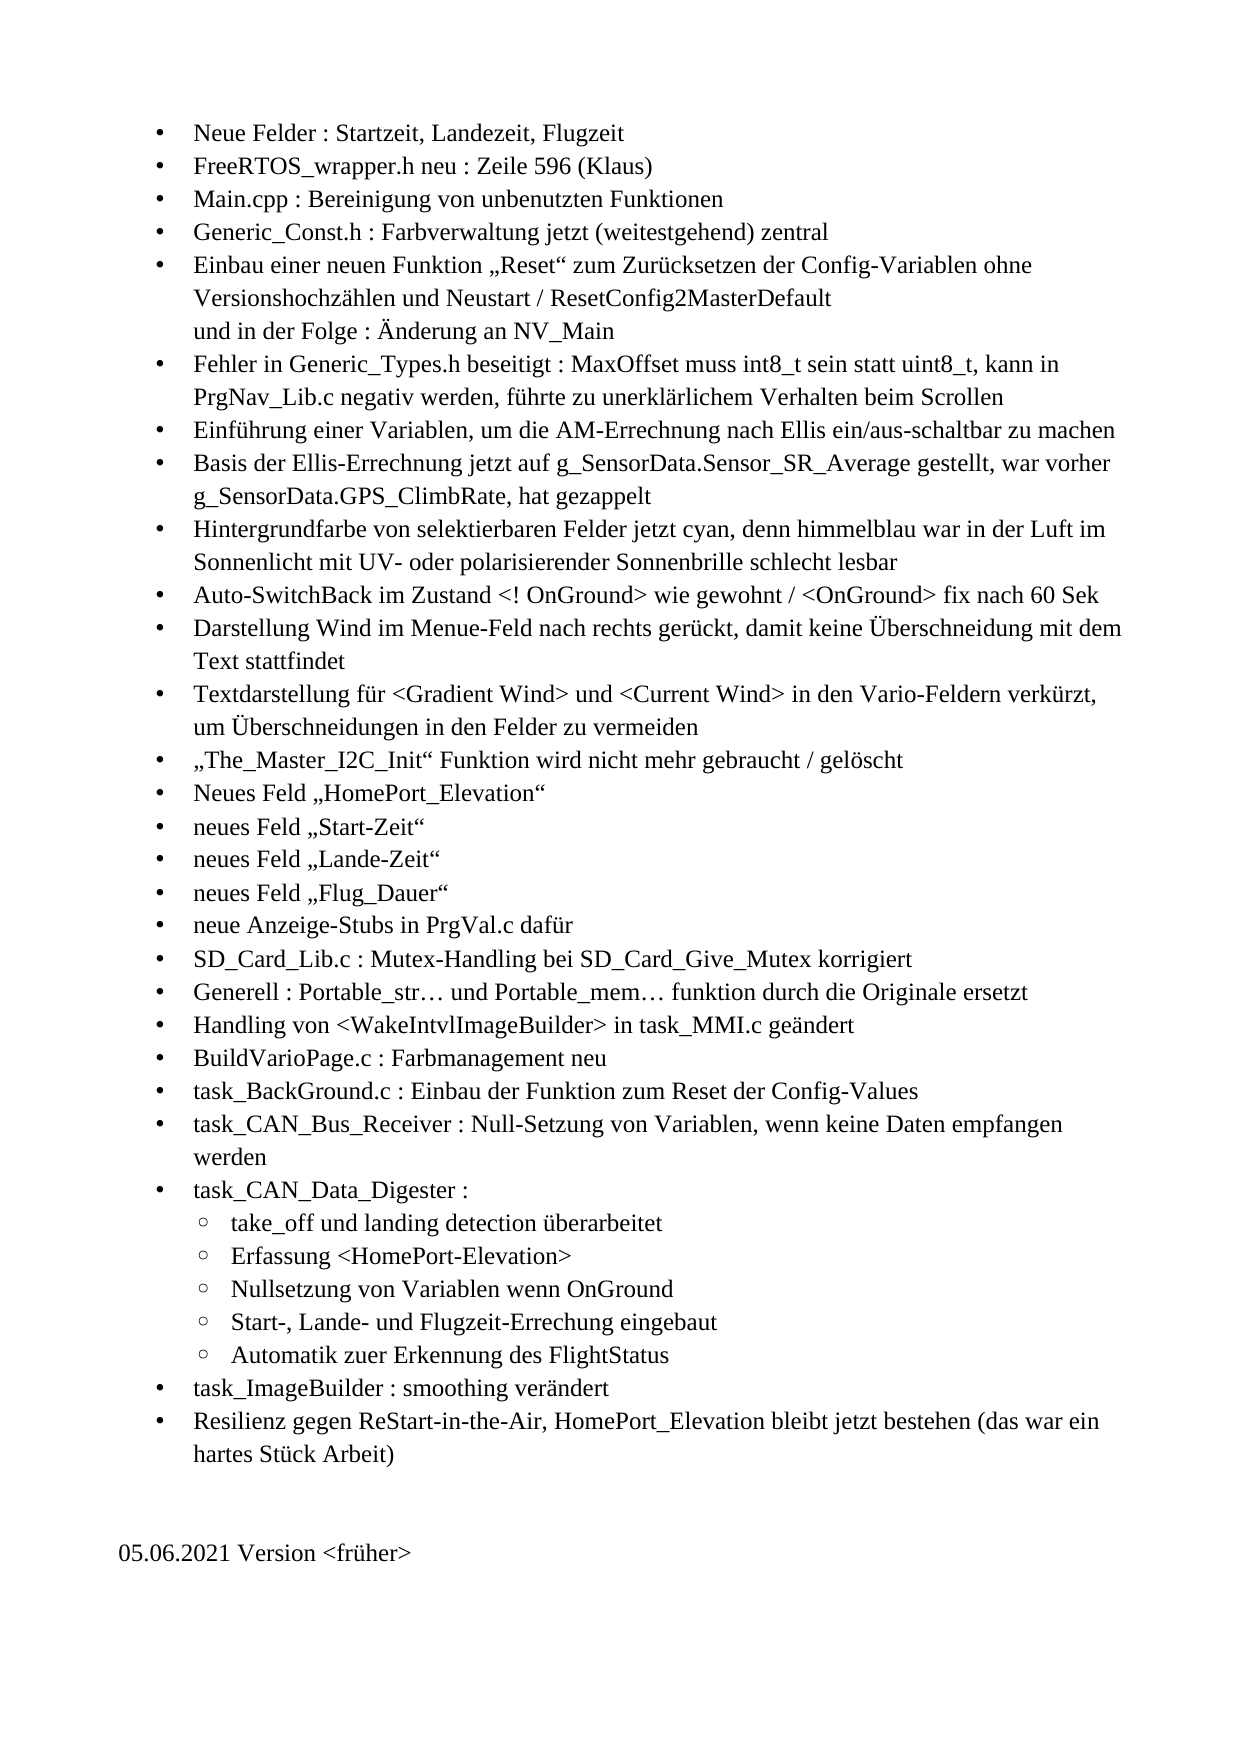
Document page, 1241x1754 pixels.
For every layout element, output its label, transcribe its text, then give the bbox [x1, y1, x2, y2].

list FreeRTOS_wrapper.h neu : Zeile 596 (Klaus) [156, 151, 1122, 180]
list task_CAN_Bus_Receiver : Null-Setzung von Variablen, wenn keine Daten empfangen werden [156, 1109, 1122, 1171]
list Hintergrundfarbe von selektierbaren Felder jetzt cyan, denn himmelblau war in der Luft im Sonnenlicht mit UV- oder polarisierender Sonnenbrille schlecht lesbar [156, 514, 1122, 576]
list Start-, Lande- und Flugzeit-Errechung eingebaut [193, 1307, 1122, 1336]
list Main.cpp : Bereinigung von unbenutzten Funktionen [156, 184, 1122, 213]
list Erfassung <HomePort-Elevation> [193, 1241, 1122, 1269]
list Darstellung Wind im Menue-Feld nach rechts gerückt, damit keine Überschneidung mit dem Text stattfindet [156, 613, 1122, 675]
list Neue Felder : Startzeit, Landezeit, Flugzeit [156, 118, 1122, 147]
list task_CAN_Data_Digester : [156, 1175, 1122, 1203]
text 05.06.2021 Version <früher> [118, 1538, 1122, 1567]
list task_BackGround.c : Einbau der Funktion zum Reset der Config-Values [156, 1076, 1122, 1104]
list task_ImageBuilder : smoothing verändert [156, 1373, 1122, 1402]
list BuildVarioPage.c : Farbmanagement neu [156, 1043, 1122, 1071]
list Automatik zuer Erkennung des FlightStatus [193, 1340, 1122, 1369]
list neue Anzeige-Stubs in PrgVal.c dafür [156, 911, 1122, 939]
list Generic_Const.h : Farbverwaltung jetzt (weitestgehend) zentral [156, 217, 1122, 246]
list Generell : Portable_str… und Portable_mem… funktion durch die Originale ersetzt [156, 977, 1122, 1005]
list Resilienz gegen ReStart-in-the-Air, HomePort_Elevation bleibt jetzt bestehen (das war ein hartes Stück Arbeit) [156, 1406, 1122, 1468]
list neues Feld „Start-Zeit“ [156, 812, 1122, 840]
list „The_Master_I2C_Init“ Funktion wird nicht mehr gebraucht / gelöscht [156, 746, 1122, 774]
list SD_Card_Lib.c : Mutex-Handling bei SD_Card_Give_Mutex korrigiert [156, 944, 1122, 972]
list Nullsetzung von Variablen wenn OnGround [193, 1274, 1122, 1303]
list Auto-SwitchBack im Zustand <! OnGround> wie gewohnt / <OnGround> fix nach 60 Sek [156, 580, 1122, 609]
list Einführung einer Variablen, um die AM-Errechnung nach Ellis ein/aus-schaltbar zu machen [156, 415, 1122, 444]
list Neues Feld „HomePort_Elevation“ [156, 778, 1122, 807]
list Handling von <WakeIntvlImageBuilder> in task_MMI.c geändert [156, 1010, 1122, 1038]
list Basis der Ellis-Errechnung jetzt auf g_SensorData.Sensor_SR_Average gestellt, war vorher g_SensorData.GPS_ClimbRate, hat gezappelt [156, 448, 1122, 510]
list neues Feld „Flug_Dauer“ [156, 878, 1122, 906]
list neues Feld „Lande-Zeit“ [156, 844, 1122, 873]
list Einbau einer neuen Funktion „Reset“ zum Zurücksetzen der Config-Variablen ohne Versionshochzählen und Neustart / ResetConfig2MasterDefault und in der Folge : Änderung an NV_Main [156, 250, 1122, 345]
list Fehler in Generic_Types.h beseitigt : MaxOffset muss int8_t sein statt uint8_t, kann in PrgNav_Lib.c negativ werden, führte zu unerklärlichem Verhalten beim Scrollen [156, 349, 1122, 411]
list Textdarstellung für <Gradient Wind> und <Current Wind> in den Vario-Feldern verkürzt, um Überschneidungen in den Felder zu vermeiden [156, 679, 1122, 741]
list take_off und landing detection überarbeitet [193, 1208, 1122, 1237]
